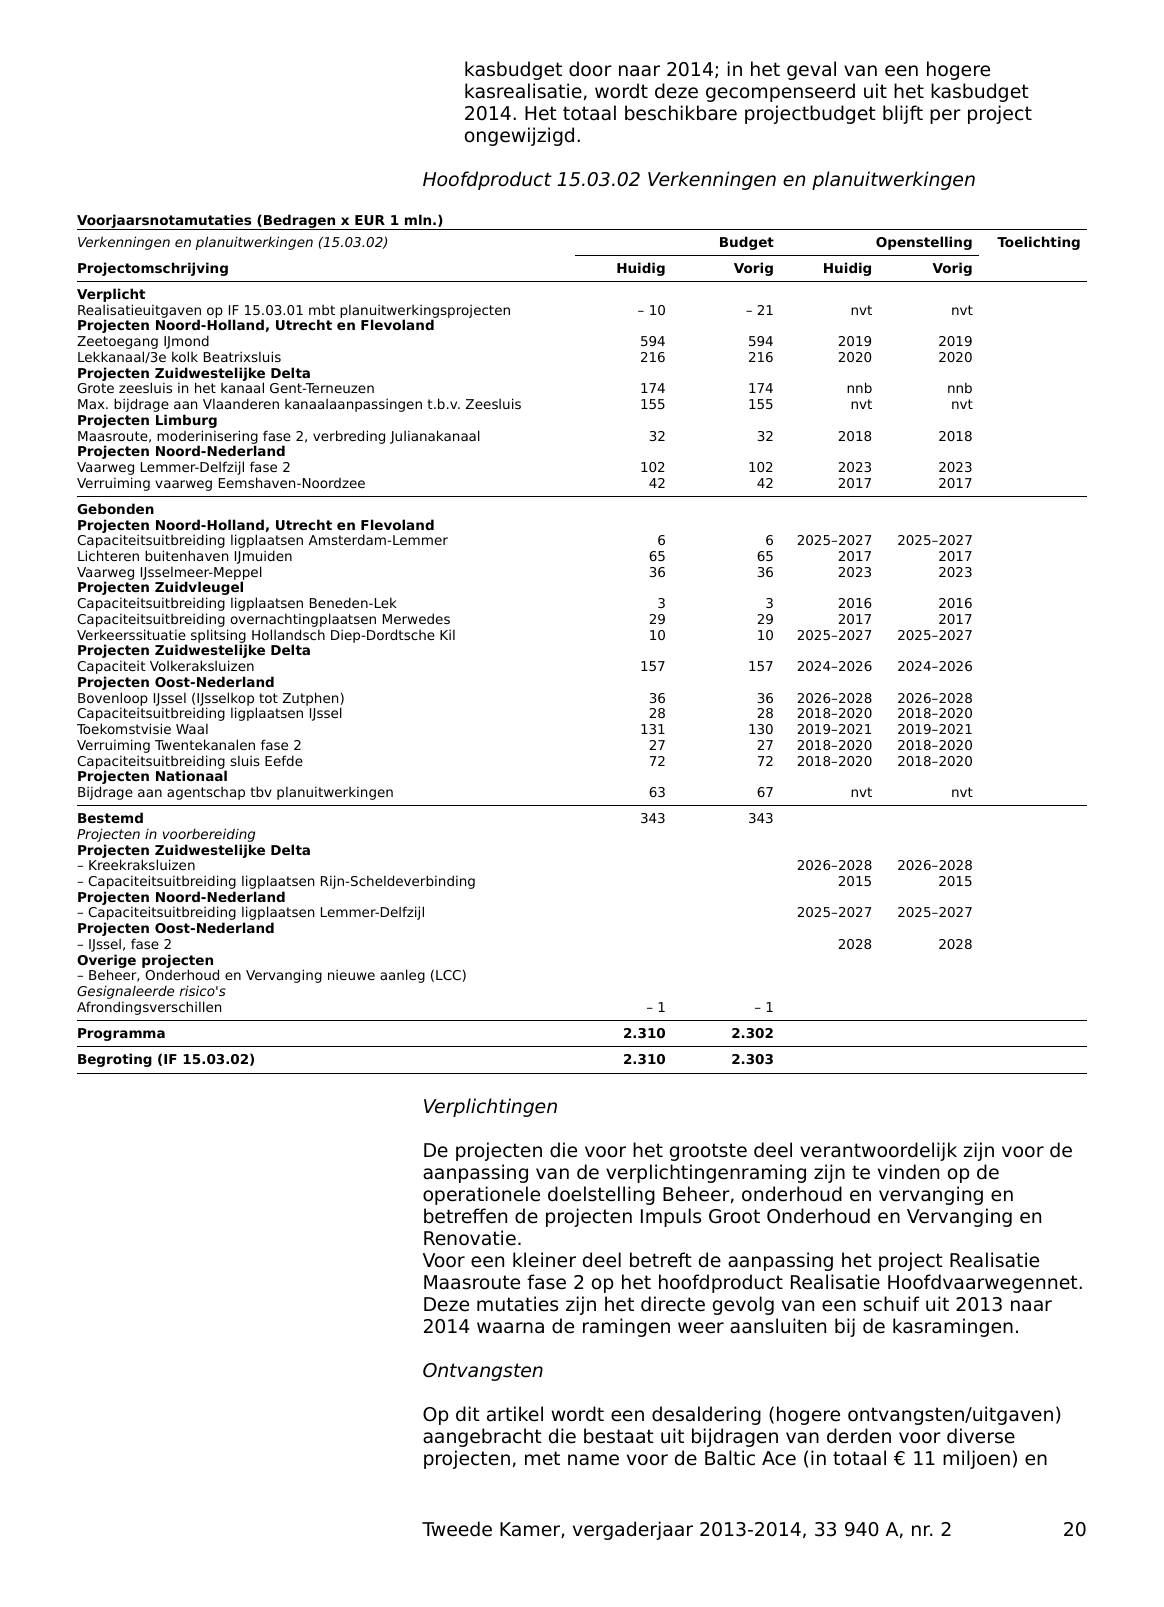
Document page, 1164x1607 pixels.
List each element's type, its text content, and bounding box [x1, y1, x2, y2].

table_cell [878, 365, 978, 381]
table_cell [575, 675, 671, 690]
table_cell [575, 984, 671, 1000]
table_cell Grote zeesluis in het kanaal Gent-Terneuzen [77, 381, 575, 397]
table_cell [979, 890, 1087, 905]
table_cell 2025–2027 [878, 905, 978, 921]
table_cell [979, 722, 1087, 738]
table_cell Projecten Noord-Holland, Utrecht en Flevoland [77, 318, 575, 334]
table_cell [575, 921, 671, 937]
table_cell 2017 [878, 549, 978, 564]
table_cell 2023 [780, 565, 878, 580]
table_cell [979, 921, 1087, 937]
table_cell 27 [671, 738, 779, 753]
table_cell [780, 413, 878, 428]
table_cell 2017 [780, 612, 878, 627]
table_cell [780, 365, 878, 381]
table_cell Projecten Noord-Nederland [77, 890, 575, 905]
table_cell 130 [671, 722, 779, 738]
table_cell 2.302 [671, 1021, 779, 1046]
table_cell [878, 444, 978, 460]
table_cell 27 [575, 738, 671, 753]
table_cell 2026–2028 [878, 858, 978, 874]
table_cell nvt [780, 303, 878, 318]
table_cell [979, 350, 1087, 365]
table_cell – 1 [575, 1000, 671, 1020]
table_cell Capaciteitsuitbreiding overnachtingplaatsen Merwedes [77, 612, 575, 627]
table_cell 594 [575, 334, 671, 350]
table_cell [671, 580, 779, 596]
table_cell [671, 444, 779, 460]
table_cell Projecten Zuidwestelijke Delta [77, 365, 575, 381]
table_cell 216 [671, 350, 779, 365]
table_cell 2019–2021 [780, 722, 878, 738]
table_cell Gesignaleerde risico's [77, 984, 575, 1000]
table_cell [780, 769, 878, 785]
table_cell 42 [671, 476, 779, 496]
table_cell 2016 [878, 596, 978, 612]
table_cell 36 [671, 565, 779, 580]
table_cell 65 [575, 549, 671, 564]
table_cell [575, 827, 671, 842]
table_cell 2025–2027 [780, 533, 878, 549]
table_cell 343 [575, 806, 671, 827]
table_cell [575, 365, 671, 381]
table_cell [979, 827, 1087, 842]
table_cell [671, 518, 779, 533]
table_cell [575, 643, 671, 659]
table_cell 2023 [780, 460, 878, 476]
table_cell 174 [671, 381, 779, 397]
table_cell 72 [575, 753, 671, 769]
table_cell nnb [780, 381, 878, 397]
table_cell 2.310 [575, 1021, 671, 1046]
table_cell 2018 [780, 428, 878, 444]
table_cell [878, 984, 978, 1000]
table_cell [780, 890, 878, 905]
table_cell [780, 643, 878, 659]
table_cell [979, 444, 1087, 460]
table_cell Capaciteitsuitbreiding ligplaatsen Beneden-Lek [77, 596, 575, 612]
table_cell [575, 905, 671, 921]
table_cell – 1 [671, 1000, 779, 1020]
table_cell [979, 381, 1087, 397]
table_cell 42 [575, 476, 671, 496]
table_cell 2025–2027 [878, 628, 978, 643]
table_cell 2.310 [575, 1047, 671, 1072]
table_cell [878, 643, 978, 659]
table_cell Verkenningen en planuitwerkingen (15.03.02) [77, 230, 575, 255]
table_cell – 21 [671, 303, 779, 318]
table_cell [979, 318, 1087, 334]
table_cell 10 [575, 628, 671, 643]
table_cell Overige projecten [77, 953, 575, 968]
subtitle Ontvangsten [422, 1360, 1087, 1382]
table_cell 32 [575, 428, 671, 444]
table_cell [878, 675, 978, 690]
table_cell [575, 953, 671, 968]
table_cell [878, 580, 978, 596]
table_cell [671, 984, 779, 1000]
table_cell [671, 827, 779, 842]
table_cell [575, 769, 671, 785]
table_cell [979, 518, 1087, 533]
table_cell Vorig [671, 256, 779, 281]
table_cell 102 [671, 460, 779, 476]
table_cell 2024–2026 [878, 659, 978, 675]
table_cell Projecten Oost-Nederland [77, 675, 575, 690]
subtitle Verplichtingen [422, 1096, 1087, 1118]
table_cell – Beheer, Onderhoud en Vervanging nieuwe aanleg (LCC) [77, 968, 575, 984]
table_cell 2026–2028 [780, 690, 878, 706]
table_cell 32 [671, 428, 779, 444]
table_cell 2025–2027 [878, 533, 978, 549]
table_cell [979, 806, 1087, 827]
table_cell 2018–2020 [780, 706, 878, 722]
table_cell [979, 1000, 1087, 1020]
table_cell nnb [878, 381, 978, 397]
table_cell nvt [878, 303, 978, 318]
table_cell [878, 1021, 978, 1046]
table_cell 2023 [878, 565, 978, 580]
table_cell [671, 497, 779, 517]
table_cell 2028 [780, 937, 878, 952]
table_cell [575, 318, 671, 334]
table_cell [575, 444, 671, 460]
table_cell nvt [878, 397, 978, 413]
table_cell [671, 843, 779, 858]
table_cell [979, 334, 1087, 350]
text Voor een kleiner deel betreft de aanpassing het project Realisatie Maasroute fase 2 op het hoofdproduct Realisatie Hoofdvaarwegennet. [422, 1250, 1087, 1294]
table_cell 3 [671, 596, 779, 612]
table_cell [979, 497, 1087, 517]
table_cell [979, 753, 1087, 769]
table_cell Verruiming vaarweg Eemshaven-Noordzee [77, 476, 575, 496]
table_cell [878, 497, 978, 517]
table_cell – 10 [575, 303, 671, 318]
table_cell Vorig [878, 256, 978, 281]
table_cell [671, 282, 779, 302]
table_cell Projecten Nationaal [77, 769, 575, 785]
table_cell [780, 827, 878, 842]
table_cell 28 [575, 706, 671, 722]
table_cell Bestemd [77, 806, 575, 827]
table_cell [878, 968, 978, 984]
table_cell [979, 533, 1087, 549]
table_cell [878, 827, 978, 842]
table_cell 10 [671, 628, 779, 643]
table_cell [671, 921, 779, 937]
table_cell [979, 858, 1087, 874]
table_cell 29 [575, 612, 671, 627]
table_cell Budget [575, 230, 779, 255]
table_cell [878, 843, 978, 858]
table_cell Bovenloop IJssel (IJsselkop tot Zutphen) [77, 690, 575, 706]
table_cell 2015 [780, 874, 878, 889]
table_cell [780, 675, 878, 690]
table_cell Verruiming Twentekanalen fase 2 [77, 738, 575, 753]
table_cell 2025–2027 [780, 628, 878, 643]
table_cell [979, 953, 1087, 968]
table_cell 2020 [878, 350, 978, 365]
table_cell [575, 843, 671, 858]
table_cell 2.303 [671, 1047, 779, 1072]
table_cell 155 [671, 397, 779, 413]
table_cell [671, 675, 779, 690]
table_cell [979, 785, 1087, 805]
table_cell Programma [77, 1021, 575, 1046]
table_cell [575, 413, 671, 428]
table_cell Begroting (IF 15.03.02) [77, 1047, 575, 1072]
table_cell [979, 706, 1087, 722]
table_cell Capaciteit Volkeraksluizen [77, 659, 575, 675]
table_cell [780, 318, 878, 334]
table_cell [575, 937, 671, 952]
table_cell Projecten Limburg [77, 413, 575, 428]
table_cell 2024–2026 [780, 659, 878, 675]
table_cell [979, 397, 1087, 413]
table_cell 2018 [878, 428, 978, 444]
table_cell Lichteren buitenhaven IJmuiden [77, 549, 575, 564]
table_cell 174 [575, 381, 671, 397]
table_cell 29 [671, 612, 779, 627]
table_cell 2025–2027 [780, 905, 878, 921]
table_cell Capaciteitsuitbreiding ligplaatsen IJssel [77, 706, 575, 722]
table_cell [671, 968, 779, 984]
table_cell [979, 738, 1087, 753]
table_cell [878, 518, 978, 533]
table_cell 72 [671, 753, 779, 769]
table_cell [979, 303, 1087, 318]
table_cell 2026–2028 [878, 690, 978, 706]
table_cell [979, 460, 1087, 476]
table_cell [575, 518, 671, 533]
table_cell Vaarweg Lemmer-Delfzijl fase 2 [77, 460, 575, 476]
table_cell [671, 769, 779, 785]
table_cell [575, 874, 671, 889]
table_cell 157 [575, 659, 671, 675]
table_cell [979, 675, 1087, 690]
table_cell 2018–2020 [878, 753, 978, 769]
table_cell [780, 921, 878, 937]
table_cell [780, 968, 878, 984]
table_cell [979, 937, 1087, 952]
table_cell [780, 806, 878, 827]
table_cell Openstelling [780, 230, 978, 255]
table_cell Projecten Noord-Holland, Utrecht en Flevoland [77, 518, 575, 533]
table_cell Max. bijdrage aan Vlaanderen kanaalaanpassingen t.b.v. Zeesluis [77, 397, 575, 413]
table_cell Projecten Oost-Nederland [77, 921, 575, 937]
table_cell [979, 476, 1087, 496]
table_cell [878, 890, 978, 905]
table_cell 157 [671, 659, 779, 675]
table_cell 36 [575, 565, 671, 580]
table_cell [979, 1021, 1087, 1046]
table_cell 2028 [878, 937, 978, 952]
table_cell [780, 984, 878, 1000]
table_cell 131 [575, 722, 671, 738]
table_cell [671, 413, 779, 428]
table_cell [575, 890, 671, 905]
table_cell Lekkanaal/3e kolk Beatrixsluis [77, 350, 575, 365]
table_cell Verkeerssituatie splitsing Hollandsch Diep-Dordtsche Kil [77, 628, 575, 643]
table_cell [878, 413, 978, 428]
table_cell [780, 282, 878, 302]
table_cell [979, 769, 1087, 785]
table_cell [780, 1000, 878, 1020]
table_cell [671, 937, 779, 952]
table_cell [878, 921, 978, 937]
table_cell – Capaciteitsuitbreiding ligplaatsen Rijn-Scheldeverbinding [77, 874, 575, 889]
table_cell 2026–2028 [780, 858, 878, 874]
table_cell 102 [575, 460, 671, 476]
table_cell 594 [671, 334, 779, 350]
table_cell [979, 874, 1087, 889]
table_cell [780, 580, 878, 596]
table_cell – Capaciteitsuitbreiding ligplaatsen Lemmer-Delfzijl [77, 905, 575, 921]
table_cell [979, 580, 1087, 596]
table_cell [878, 953, 978, 968]
table_cell 2017 [780, 476, 878, 496]
table_cell 2019 [780, 334, 878, 350]
table_cell [979, 905, 1087, 921]
table_cell [979, 282, 1087, 302]
table_cell [878, 769, 978, 785]
table_cell Bijdrage aan agentschap tbv planuitwerkingen [77, 785, 575, 805]
table_cell Huidig [575, 256, 671, 281]
table_cell 2023 [878, 460, 978, 476]
table_cell Maasroute, moderinisering fase 2, verbreding Julianakanaal [77, 428, 575, 444]
table_cell Realisatieuitgaven op IF 15.03.01 mbt planuitwerkingsprojecten [77, 303, 575, 318]
table_cell [979, 690, 1087, 706]
table_cell [979, 413, 1087, 428]
table_cell [671, 953, 779, 968]
table_cell [780, 497, 878, 517]
table_cell [979, 565, 1087, 580]
table_cell 6 [671, 533, 779, 549]
table_cell Projecten Noord-Nederland [77, 444, 575, 460]
table_cell 2018–2020 [780, 753, 878, 769]
table_cell 2019–2021 [878, 722, 978, 738]
table_cell – Kreekraksluizen [77, 858, 575, 874]
table_cell [979, 1047, 1087, 1072]
table_cell 2017 [878, 612, 978, 627]
table_cell [780, 953, 878, 968]
table_cell Projectomschrijving [77, 255, 575, 281]
table_cell Projecten in voorbereiding [77, 827, 575, 842]
table_cell [575, 580, 671, 596]
table_cell [878, 1047, 978, 1072]
table_cell Capaciteitsuitbreiding sluis Eefde [77, 753, 575, 769]
table_cell [979, 612, 1087, 627]
table_cell [575, 497, 671, 517]
table_cell 65 [671, 549, 779, 564]
table_cell [979, 596, 1087, 612]
text De projecten die voor het grootste deel verantwoordelijk zijn voor de aanpassing van de verplichtingenraming zijn te vinden op de operationele doelstelling Beheer, onderhoud en vervanging en betreffen de projecten Impuls Groot Onderhoud en Vervanging en Renovatie. [422, 1140, 1087, 1250]
table_cell [979, 549, 1087, 564]
table_cell Vaarweg IJsselmeer-Meppel [77, 565, 575, 580]
table_cell Projecten Zuidwestelijke Delta [77, 843, 575, 858]
table_cell 2020 [780, 350, 878, 365]
table_cell [671, 905, 779, 921]
text kasbudget door naar 2014; in het geval van een hogere kasrealisatie, wordt deze gecompenseerd uit het kasbudget 2014. Het totaal beschikbare projectbudget blijft per project ongewijzigd. [422, 59, 1087, 147]
table_cell [979, 255, 1087, 281]
table_cell 2019 [878, 334, 978, 350]
table_cell 36 [671, 690, 779, 706]
table_cell [979, 428, 1087, 444]
table_cell nvt [878, 785, 978, 805]
table_cell [979, 628, 1087, 643]
table_cell [878, 282, 978, 302]
table_cell Gebonden [77, 497, 575, 517]
table_cell 63 [575, 785, 671, 805]
table_cell nvt [780, 785, 878, 805]
table_cell 155 [575, 397, 671, 413]
table_cell [575, 968, 671, 984]
subtitle Hoofdproduct 15.03.02 Verkenningen en planuitwerkingen [422, 169, 1087, 191]
text Deze mutaties zijn het directe gevolg van een schuif uit 2013 naar 2014 waarna de ramingen weer aansluiten bij de kasramingen. [422, 1294, 1087, 1338]
table_cell Projecten Zuidvleugel [77, 580, 575, 596]
table_cell 3 [575, 596, 671, 612]
table_cell Projecten Zuidwestelijke Delta [77, 643, 575, 659]
table_cell [671, 858, 779, 874]
table_cell 2015 [878, 874, 978, 889]
table_cell [878, 318, 978, 334]
table_cell 2018–2020 [878, 706, 978, 722]
table_cell [671, 643, 779, 659]
table_cell 2017 [780, 549, 878, 564]
table_cell Zeetoegang IJmond [77, 334, 575, 350]
table_cell – IJssel, fase 2 [77, 937, 575, 952]
table_cell Afrondingsverschillen [77, 1000, 575, 1020]
table_cell 2017 [878, 476, 978, 496]
table_cell [780, 843, 878, 858]
table_cell Huidig [780, 256, 878, 281]
table_cell Toekomstvisie Waal [77, 722, 575, 738]
table_cell Toelichting [979, 230, 1087, 255]
table_cell [575, 858, 671, 874]
table_cell [979, 968, 1087, 984]
table_cell [671, 890, 779, 905]
table_cell 28 [671, 706, 779, 722]
table_cell [780, 444, 878, 460]
table_cell [780, 1021, 878, 1046]
text Op dit artikel wordt een desaldering (hogere ontvangsten/uitgaven) aangebracht die bestaat uit bijdragen van derden voor diverse projecten, met name voor de Baltic Ace (in totaal € 11 miljoen) en [422, 1404, 1087, 1470]
table_cell Verplicht [77, 282, 575, 302]
table_cell [780, 518, 878, 533]
table_cell [979, 843, 1087, 858]
table_cell 216 [575, 350, 671, 365]
table_cell 6 [575, 533, 671, 549]
table_cell Capaciteitsuitbreiding ligplaatsen Amsterdam-Lemmer [77, 533, 575, 549]
table_cell [780, 1047, 878, 1072]
table_cell 343 [671, 806, 779, 827]
table_cell [671, 874, 779, 889]
table_cell [979, 365, 1087, 381]
table_cell [979, 659, 1087, 675]
table_cell 2016 [780, 596, 878, 612]
table_cell [878, 1000, 978, 1020]
table_cell [878, 806, 978, 827]
table_cell 36 [575, 690, 671, 706]
table_cell 2018–2020 [878, 738, 978, 753]
table_cell [979, 984, 1087, 1000]
table_cell 67 [671, 785, 779, 805]
table_cell [979, 643, 1087, 659]
table_cell 2018–2020 [780, 738, 878, 753]
table_cell [575, 282, 671, 302]
table_cell nvt [780, 397, 878, 413]
table_cell [671, 318, 779, 334]
table_cell [671, 365, 779, 381]
table_header Voorjaarsnotamutaties (Bedragen x EUR 1 mln.) [77, 213, 1087, 229]
